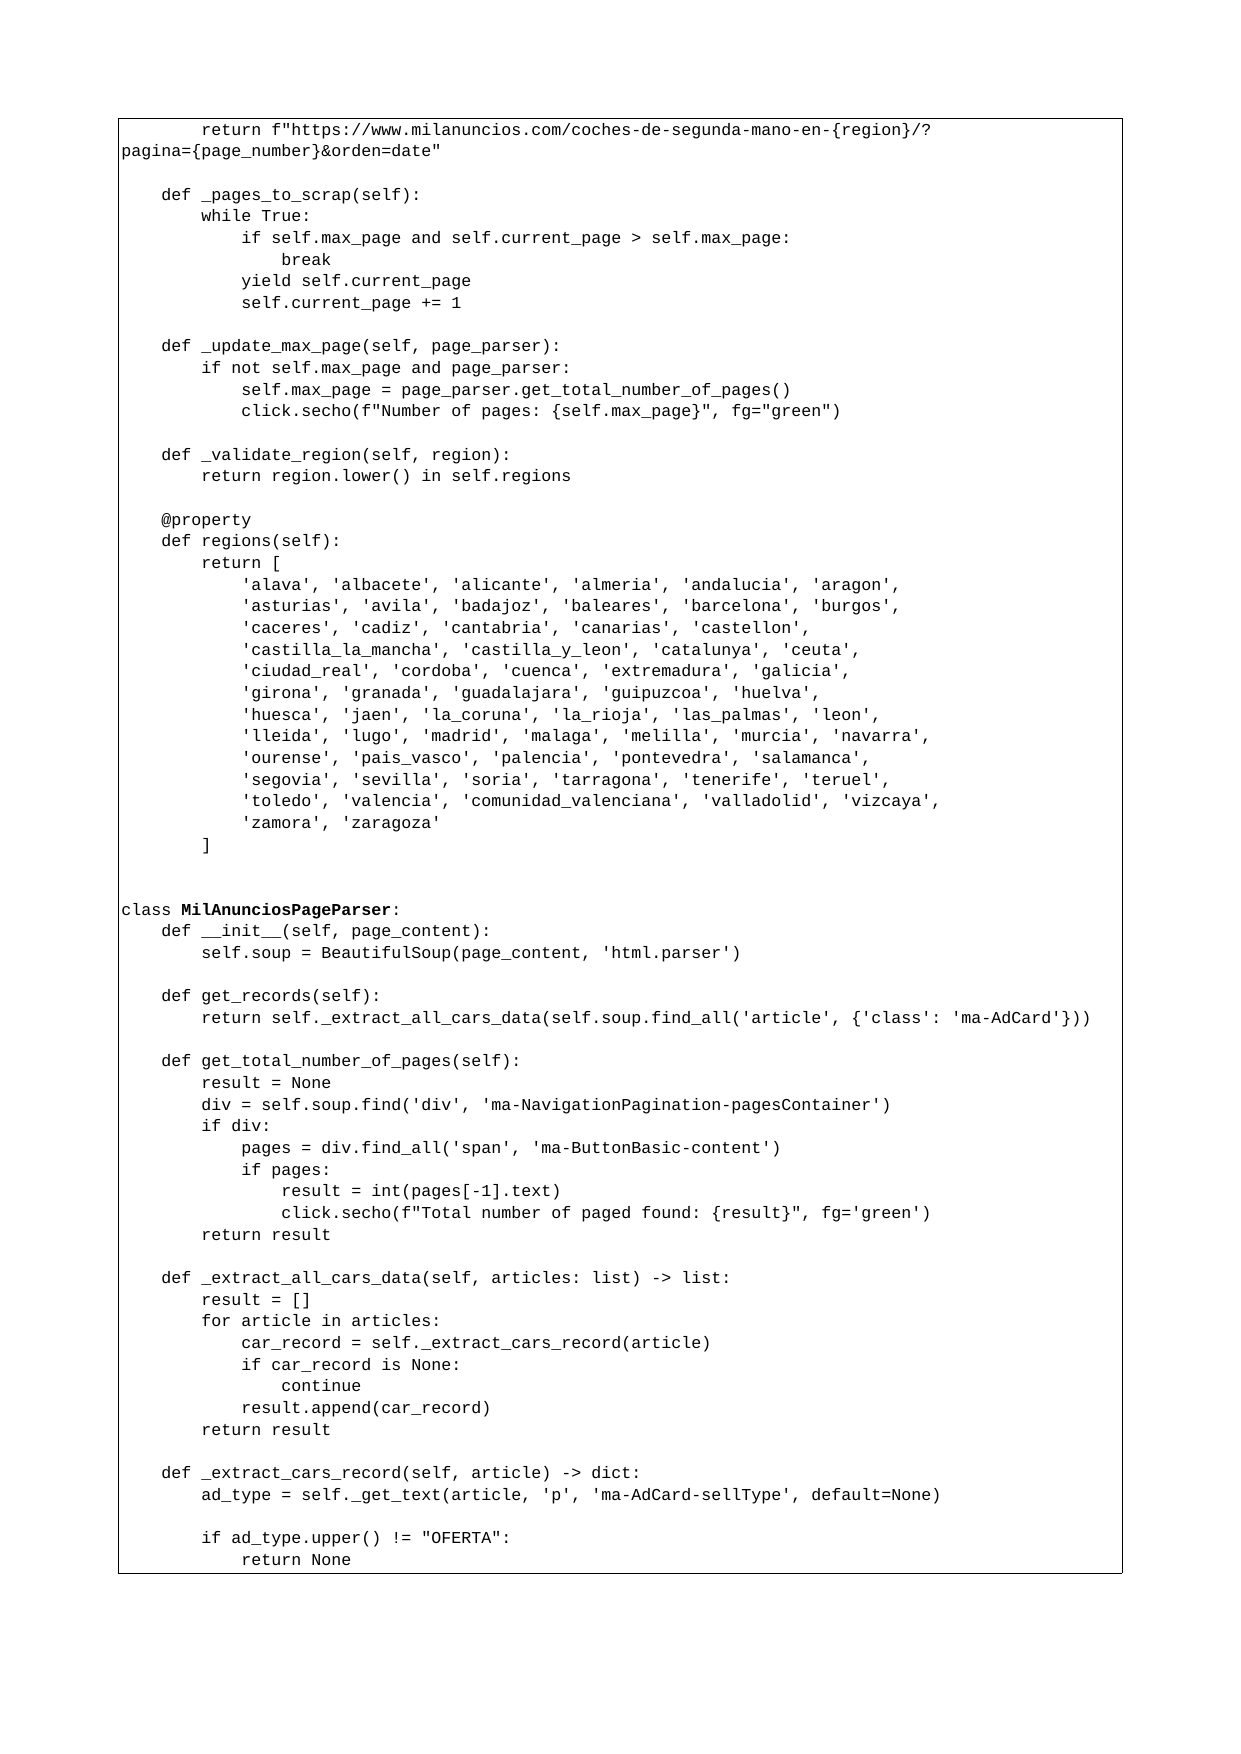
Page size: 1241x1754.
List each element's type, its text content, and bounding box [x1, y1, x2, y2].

text if ad_type.upper() != "OFERTA": [119, 1526, 1122, 1548]
text for article in articles: [119, 1310, 1122, 1331]
text def _validate_region(self, region): [119, 443, 1122, 465]
text return region.lower() in self.regions [119, 465, 1122, 487]
text result = None [119, 1071, 1122, 1093]
text ] [119, 833, 1122, 855]
text self.max_page = page_parser.get_total_number_of_pages() [119, 378, 1122, 400]
text if not self.max_page and page_parser: [119, 356, 1122, 378]
text break [119, 248, 1122, 270]
text result.append(car_record) [119, 1396, 1122, 1418]
text return [ [119, 551, 1122, 573]
text result = int(pages[-1].text) [119, 1180, 1122, 1201]
text self.current_page += 1 [119, 291, 1122, 313]
text 'huesca', 'jaen', 'la_coruna', 'la_rioja', 'las_palmas', 'leon', [119, 703, 1122, 725]
text def _update_max_page(self, page_parser): [119, 335, 1122, 356]
text def __init__(self, page_content): [119, 920, 1122, 941]
text div = self.soup.find('div', 'ma-NavigationPagination-pagesContainer') [119, 1093, 1122, 1115]
text return result [119, 1418, 1122, 1440]
text if pages: [119, 1158, 1122, 1180]
text 'castilla_la_mancha', 'castilla_y_leon', 'catalunya', 'ceuta', [119, 638, 1122, 660]
text if div: [119, 1115, 1122, 1136]
text self.soup = BeautifulSoup(page_content, 'html.parser') [119, 941, 1122, 963]
text 'ourense', 'pais_vasco', 'palencia', 'pontevedra', 'salamanca', [119, 746, 1122, 768]
text pages = div.find_all('span', 'ma-ButtonBasic-content') [119, 1136, 1122, 1158]
text 'zamora', 'zaragoza' [119, 811, 1122, 833]
text return result [119, 1223, 1122, 1245]
text click.secho(f"Number of pages: {self.max_page}", fg="green") [119, 400, 1122, 422]
text def _extract_cars_record(self, article) -> dict: [119, 1461, 1122, 1483]
text ad_type = self._get_text(article, 'p', 'ma-AdCard-sellType', default=None) [119, 1483, 1122, 1505]
text def regions(self): [119, 530, 1122, 551]
text if self.max_page and self.current_page > self.max_page: [119, 226, 1122, 248]
text class MilAnunciosPageParser: [119, 898, 1122, 920]
text while True: [119, 205, 1122, 226]
text yield self.current_page [119, 270, 1122, 291]
text if car_record is None: [119, 1353, 1122, 1375]
text def _extract_all_cars_data(self, articles: list) -> list: [119, 1266, 1122, 1288]
text 'girona', 'granada', 'guadalajara', 'guipuzcoa', 'huelva', [119, 681, 1122, 703]
text 'ciudad_real', 'cordoba', 'cuenca', 'extremadura', 'galicia', [119, 660, 1122, 681]
text click.secho(f"Total number of paged found: {result}", fg='green') [119, 1201, 1122, 1223]
text result = [] [119, 1288, 1122, 1310]
text 'lleida', 'lugo', 'madrid', 'malaga', 'melilla', 'murcia', 'navarra', [119, 725, 1122, 746]
text def _pages_to_scrap(self): [119, 183, 1122, 205]
text 'toledo', 'valencia', 'comunidad_valenciana', 'valladolid', 'vizcaya', [119, 790, 1122, 811]
text continue [119, 1375, 1122, 1396]
text 'segovia', 'sevilla', 'soria', 'tarragona', 'tenerife', 'teruel', [119, 768, 1122, 790]
text def get_records(self): [119, 985, 1122, 1006]
text return self._extract_all_cars_data(self.soup.find_all('article', {'class': 'ma-AdCard'})) [119, 1006, 1122, 1028]
text return f"https://www.milanuncios.com/coches-de-segunda-mano-en-{region}/?pagina={page_number}&orden=date" [119, 119, 1122, 162]
text def get_total_number_of_pages(self): [119, 1050, 1122, 1071]
text 'caceres', 'cadiz', 'cantabria', 'canarias', 'castellon', [119, 616, 1122, 638]
text 'asturias', 'avila', 'badajoz', 'baleares', 'barcelona', 'burgos', [119, 595, 1122, 616]
text car_record = self._extract_cars_record(article) [119, 1331, 1122, 1353]
text return None [119, 1548, 1122, 1573]
text 'alava', 'albacete', 'alicante', 'almeria', 'andalucia', 'aragon', [119, 573, 1122, 595]
text @property [119, 508, 1122, 530]
